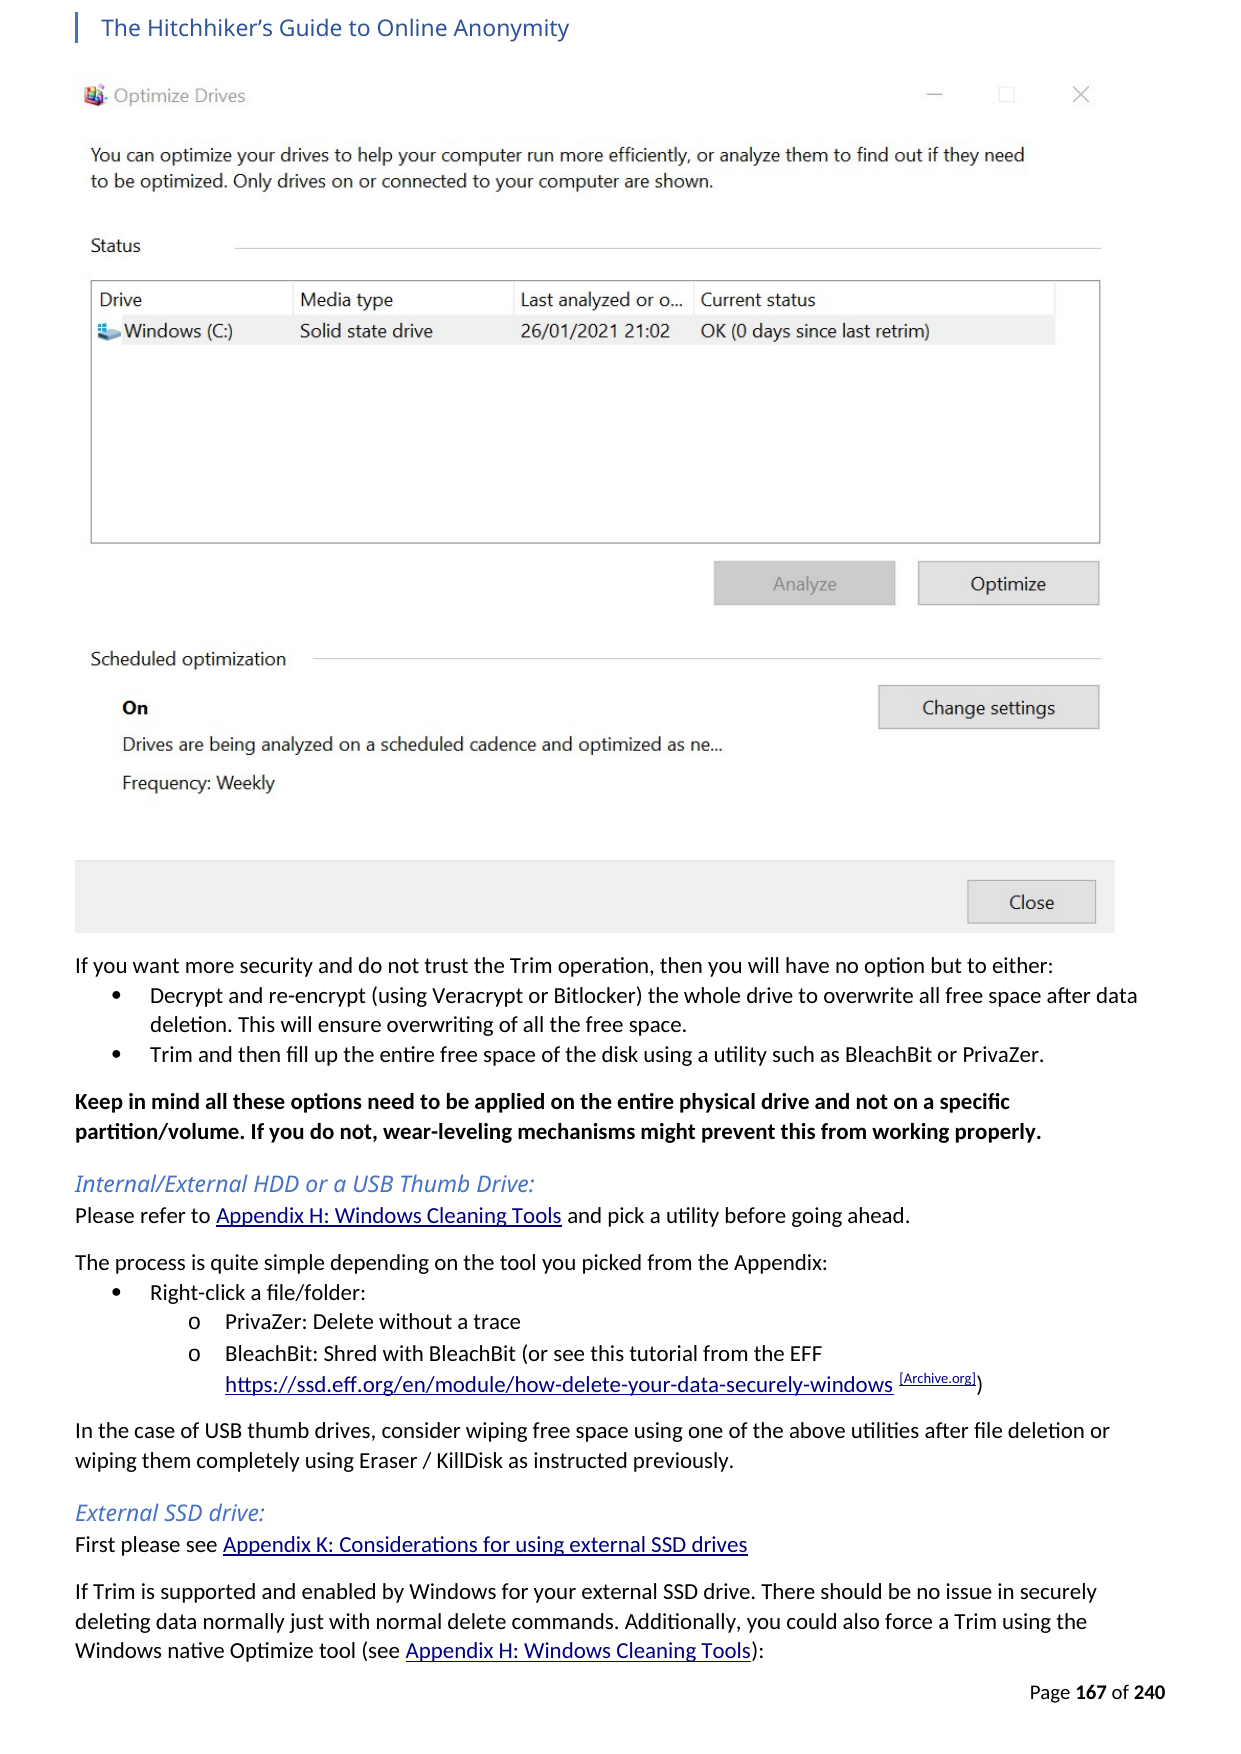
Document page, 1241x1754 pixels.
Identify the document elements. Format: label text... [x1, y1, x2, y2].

list BleachBit: Shred with BleachBit (or see this tutorial from the EFF https://ssd.eff.org/en/module/how-delete-your-data-securely-windows [Archive.org]) [187, 1339, 1165, 1398]
list Right-click a file/folder: [112, 1278, 1165, 1306]
text First please see Appendix K: Considerations for using external SSD drives [75, 1530, 1165, 1558]
text If Trim is supported and enabled by Windows for your external SSD drive. There should be no issue in securely deleting data normally just with normal delete commands. Additionally, you could also force a Trim using the Windows native Optimize tool (see Appendix H: Windows Cleaning Tools): [75, 1577, 1165, 1665]
text Keep in mind all these options need to be applied on the entire physical drive and not on a specific partition/volume. If you do not, wear-leveling mechanisms might prevent this from working properly. [75, 1087, 1165, 1145]
list Decrypt and re-encrypt (using Veracrypt or Bitlocker) the whole drive to overwrite all free space after data deletion. This will ensure overwriting of all the free space. [112, 981, 1165, 1039]
text In the case of USB thumb drives, consider wiping free space using one of the above utilities after file deletion or wiping them completely using Eraser / KillDisk as instructed previously. [75, 1416, 1165, 1474]
subtitle Internal/External HDD or a USB Thumb Drive: [75, 1168, 1165, 1199]
subtitle External SSD drive: [75, 1497, 1165, 1528]
list Trim and then fill up the entire free space of the disk using a utility such as BleachBit or PrivaZer. [112, 1041, 1165, 1068]
text If you want more security and do not trust the Trim operation, then you will have no option but to either: [75, 951, 1165, 979]
text The process is quite simple depending on the tool you picked from the Appendix: [75, 1248, 1165, 1276]
text Please refer to Appendix H: Windows Cleaning Tools and pick a utility before going ahead. [75, 1201, 1165, 1229]
picture [75, 75, 1115, 933]
list PrivaZer: Delete without a trace [187, 1307, 1165, 1337]
